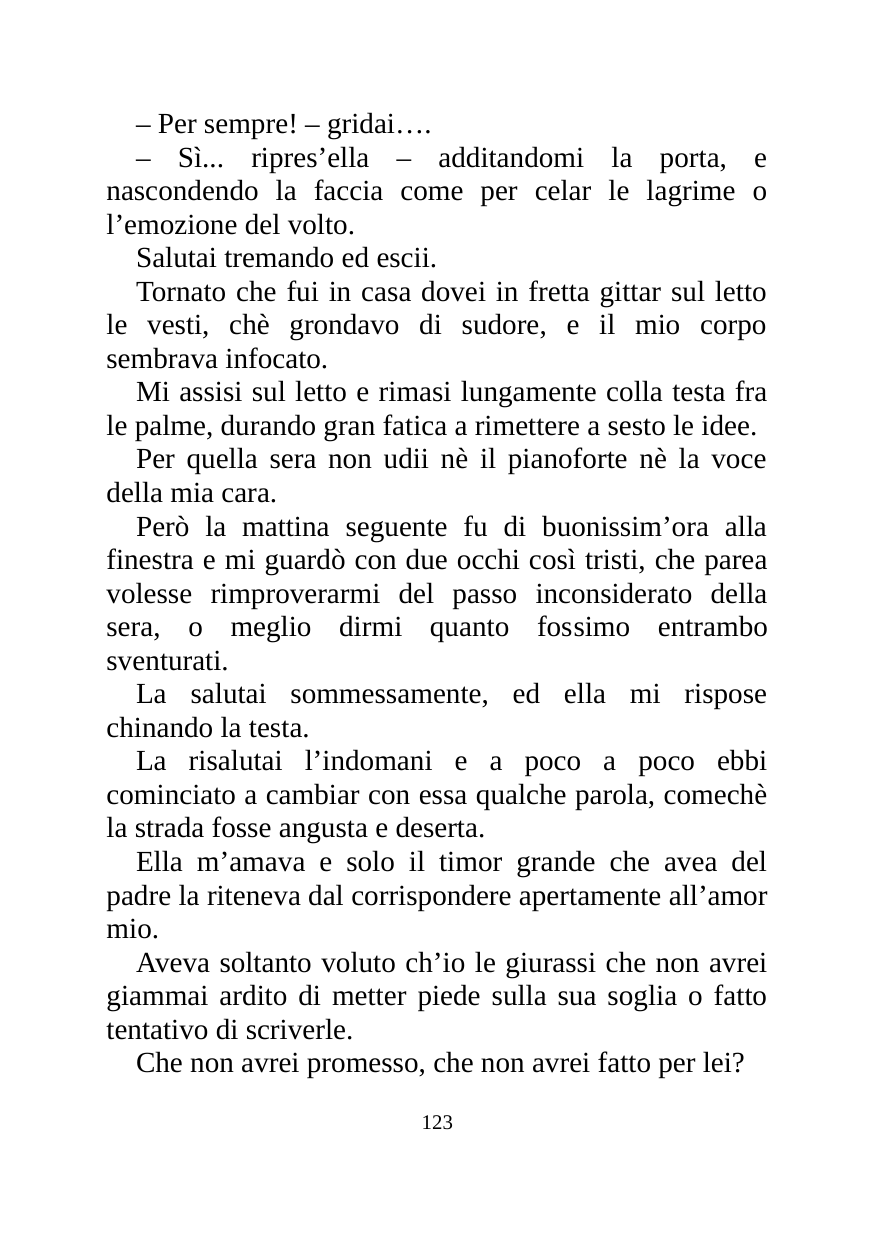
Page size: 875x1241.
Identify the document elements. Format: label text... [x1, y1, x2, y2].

text Ella m’amava e solo il timor grande che avea del padre la riteneva dal corrispondere apertamente all’amor mio. [106, 844, 768, 945]
text Mi assisi sul letto e rimasi lungamente colla testa fra le palme, durando gran fatica a rimettere a sesto le idee. [106, 374, 768, 442]
text – Sì... ripres’ella – additandomi la porta, e nascondendo la faccia come per celar le lagrime o l’emozione del volto. [106, 140, 768, 240]
text Per quella sera non udii nè il pianoforte nè la voce della mia cara. [106, 442, 768, 509]
text La salutai sommessamente, ed ella mi rispose chinando la testa. [106, 676, 768, 743]
text Che non avrei promesso, che non avrei fatto per lei? [106, 1045, 768, 1079]
text – Per sempre! – gridai…. [106, 106, 768, 140]
text Salutai tremando ed escii. [106, 240, 768, 274]
text Aveva soltanto voluto ch’io le giurassi che non avrei giammai ardito di metter piede sulla sua soglia o fatto tentativo di scriverle. [106, 945, 768, 1045]
text La risalutai l’indomani e a poco a poco ebbi cominciato a cambiar con essa qualche parola, comechè la strada fosse angusta e deserta. [106, 743, 768, 844]
text Tornato che fui in casa dovei in fretta gittar sul letto le vesti, chè grondavo di sudore, e il mio corpo sembrava infocato. [106, 274, 768, 374]
text Però la mattina seguente fu di buonissim’ora alla finestra e mi guardò con due occhi così tristi, che parea volesse rimproverarmi del passo inconsiderato della sera, o meglio dirmi quanto fossimo entrambo sventurati. [106, 509, 768, 676]
